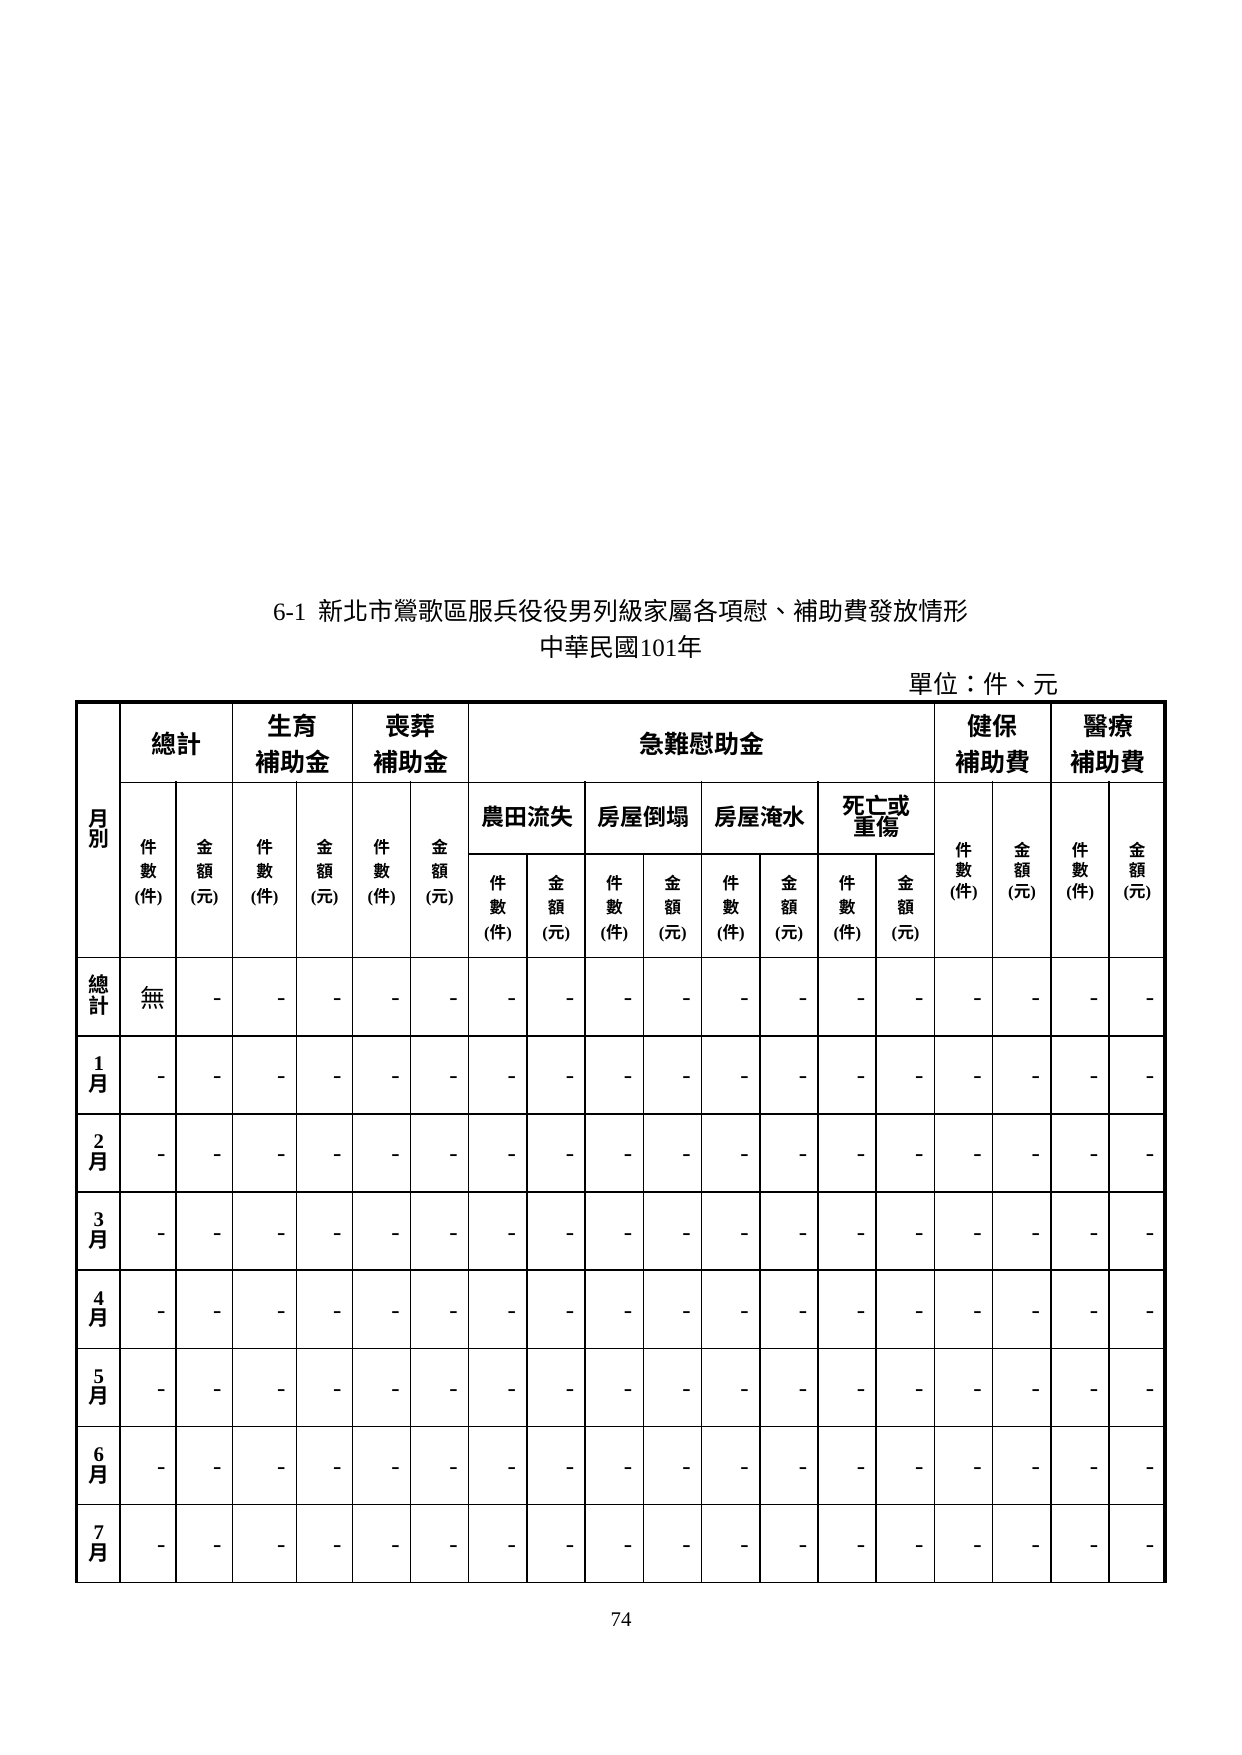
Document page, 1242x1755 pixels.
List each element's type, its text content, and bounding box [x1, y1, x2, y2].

table_cell - [935, 1271, 992, 1347]
table_cell - [819, 1193, 875, 1269]
table_cell - [353, 1271, 410, 1347]
table_cell - [586, 1271, 643, 1347]
table_cell - [877, 1115, 934, 1191]
table_cell - [297, 1349, 352, 1426]
table_cell - [702, 1427, 759, 1504]
table_cell 7月 [78, 1505, 119, 1582]
table_cell 金 額(元) [528, 855, 584, 957]
table_cell - [761, 1271, 817, 1347]
table_cell - [877, 1427, 934, 1504]
table_cell - [177, 1115, 232, 1191]
table_cell - [297, 958, 352, 1035]
table_cell 件 數(件) [702, 855, 759, 957]
table_cell - [586, 1193, 643, 1269]
table_cell - [761, 1349, 817, 1426]
table_cell 4月 [78, 1271, 119, 1347]
text 6-1 新北市鶯歌區服兵役役男列級家屬各項慰、補助費發放情形 [175, 592, 1067, 628]
table_cell - [761, 1037, 817, 1113]
table_cell - [121, 1349, 175, 1426]
table_cell - [297, 1505, 352, 1582]
table_cell 件 數(件) [586, 855, 643, 957]
table_cell - [411, 958, 468, 1035]
table_cell - [702, 1271, 759, 1347]
table_cell - [469, 1349, 526, 1426]
table_cell - [761, 1193, 817, 1269]
table_cell - [993, 1271, 1050, 1347]
table_cell 件 數 (件) [121, 783, 175, 957]
table_cell 2月 [78, 1115, 119, 1191]
table_cell 金 額(元) [877, 855, 934, 957]
table_header 醫療 補助費 [1052, 704, 1163, 781]
table_cell - [1110, 1193, 1163, 1269]
table_cell - [411, 1427, 468, 1504]
table_cell - [528, 1505, 584, 1582]
table_header 喪葬 補助金 [353, 704, 468, 781]
table_cell - [761, 1505, 817, 1582]
table_header 月別 [78, 704, 119, 957]
table_cell - [469, 1193, 526, 1269]
text 單位：件、元 [175, 664, 1067, 700]
table_cell - [177, 1427, 232, 1504]
table_cell - [469, 1271, 526, 1347]
table_cell - [121, 1037, 175, 1113]
table_cell - [993, 1193, 1050, 1269]
table_cell 件 數(件) [469, 855, 526, 957]
table_cell - [586, 1115, 643, 1191]
table_cell - [121, 1427, 175, 1504]
table_cell - [1052, 1115, 1108, 1191]
table_cell - [233, 1115, 296, 1191]
table_cell - [644, 1193, 701, 1269]
table_cell - [233, 1271, 296, 1347]
table_cell - [935, 1349, 992, 1426]
table_cell - [469, 1115, 526, 1191]
table_cell - [935, 1115, 992, 1191]
table_cell - [528, 1271, 584, 1347]
table_cell - [233, 1193, 296, 1269]
table_cell - [702, 1037, 759, 1113]
table_cell - [993, 1349, 1050, 1426]
table_cell - [353, 1115, 410, 1191]
table_cell - [121, 1115, 175, 1191]
table_cell - [819, 1115, 875, 1191]
table_cell - [1052, 1271, 1108, 1347]
table_cell - [528, 1349, 584, 1426]
table_cell - [177, 1193, 232, 1269]
table_cell - [1052, 1037, 1108, 1113]
table_cell - [819, 1505, 875, 1582]
table_cell - [177, 1505, 232, 1582]
table_cell - [935, 958, 992, 1035]
table_cell - [353, 1427, 410, 1504]
table_cell - [702, 958, 759, 1035]
table_cell - [297, 1115, 352, 1191]
table_cell - [177, 958, 232, 1035]
table_cell - [761, 1427, 817, 1504]
table_cell - [233, 1427, 296, 1504]
table_cell 1月 [78, 1037, 119, 1113]
table_cell - [644, 1505, 701, 1582]
table_cell 件 數 (件) [935, 783, 992, 957]
table_cell - [702, 1193, 759, 1269]
table_cell - [1110, 1115, 1163, 1191]
table_cell - [819, 1427, 875, 1504]
table_cell - [233, 1037, 296, 1113]
table_cell 無 [121, 958, 175, 1035]
table_cell - [469, 1427, 526, 1504]
table_cell - [177, 1037, 232, 1113]
table_cell - [353, 1037, 410, 1113]
table_cell - [297, 1193, 352, 1269]
table_cell 農田流失 [469, 783, 584, 853]
table_cell 3月 [78, 1193, 119, 1269]
table_cell - [586, 1505, 643, 1582]
table_cell - [993, 1505, 1050, 1582]
table_cell 金 額 (元) [177, 783, 232, 957]
table_cell - [233, 1505, 296, 1582]
table_cell - [121, 1271, 175, 1347]
table_cell - [353, 1349, 410, 1426]
table_cell - [297, 1037, 352, 1113]
table_cell - [469, 1505, 526, 1582]
table_cell - [177, 1271, 232, 1347]
table_cell - [1052, 1427, 1108, 1504]
table_cell - [819, 1271, 875, 1347]
table_cell - [644, 1115, 701, 1191]
text 中華民國101年 [175, 628, 1067, 664]
table_cell - [877, 1193, 934, 1269]
table_cell - [1052, 1349, 1108, 1426]
table_cell - [877, 1505, 934, 1582]
table_cell 死亡或 重傷 [819, 783, 934, 853]
table_cell - [411, 1271, 468, 1347]
table_cell - [233, 958, 296, 1035]
table_cell - [761, 1115, 817, 1191]
table_cell - [993, 1037, 1050, 1113]
table_cell - [877, 958, 934, 1035]
table_cell 件 數(件) [819, 855, 875, 957]
table_cell - [528, 1427, 584, 1504]
table_cell - [644, 1271, 701, 1347]
table_cell - [297, 1427, 352, 1504]
table_cell - [411, 1115, 468, 1191]
table_cell 件 數 (件) [353, 783, 410, 957]
table_cell - [935, 1505, 992, 1582]
table_cell 房屋倒塌 [586, 783, 701, 853]
table_cell - [877, 1037, 934, 1113]
table_cell 金 額 (元) [411, 783, 468, 957]
table_cell - [1052, 958, 1108, 1035]
table_cell - [469, 958, 526, 1035]
table_cell - [1110, 1037, 1163, 1113]
table_header 生育 補助金 [233, 704, 352, 781]
table_cell 5月 [78, 1349, 119, 1426]
table_cell - [644, 1037, 701, 1113]
table_cell - [121, 1505, 175, 1582]
table_cell - [411, 1037, 468, 1113]
table_cell - [353, 958, 410, 1035]
table_cell - [528, 1115, 584, 1191]
table_cell - [935, 1037, 992, 1113]
table_cell - [1052, 1193, 1108, 1269]
table_cell - [1052, 1505, 1108, 1582]
table_cell - [121, 1193, 175, 1269]
table_cell 金 額(元) [644, 855, 701, 957]
table_header 健保 補助費 [935, 704, 1050, 781]
table_cell - [1110, 1427, 1163, 1504]
table_cell - [233, 1349, 296, 1426]
table_cell 件 數 (件) [1052, 783, 1108, 957]
table_cell 金 額 (元) [297, 783, 352, 957]
table_cell 金 額 (元) [1110, 783, 1163, 957]
table_cell - [993, 1115, 1050, 1191]
table_cell - [353, 1505, 410, 1582]
table_cell - [819, 1349, 875, 1426]
table_cell - [935, 1427, 992, 1504]
table_cell - [528, 1193, 584, 1269]
table_cell - [528, 958, 584, 1035]
table_cell - [644, 1349, 701, 1426]
table_cell - [1110, 1505, 1163, 1582]
table_cell 房屋淹水 [702, 783, 817, 853]
table_cell - [411, 1349, 468, 1426]
table_header 急難慰助金 [469, 704, 934, 781]
table_cell - [411, 1193, 468, 1269]
table_cell - [644, 1427, 701, 1504]
table_cell - [411, 1505, 468, 1582]
table_cell - [297, 1271, 352, 1347]
table_cell 件 數 (件) [233, 783, 296, 957]
table_cell - [819, 1037, 875, 1113]
table_header 總計 [121, 704, 232, 781]
table_cell - [528, 1037, 584, 1113]
table_cell 金 額 (元) [993, 783, 1050, 957]
table_cell - [644, 958, 701, 1035]
table_cell - [702, 1349, 759, 1426]
table_cell - [702, 1115, 759, 1191]
table_cell - [1110, 1271, 1163, 1347]
table_cell - [586, 1349, 643, 1426]
table_cell - [761, 958, 817, 1035]
table_cell - [935, 1193, 992, 1269]
table_cell - [702, 1505, 759, 1582]
table_cell - [586, 1037, 643, 1113]
table_cell - [586, 1427, 643, 1504]
table_cell 金 額(元) [761, 855, 817, 957]
table_cell - [586, 958, 643, 1035]
table_cell 總計 [78, 958, 119, 1035]
table_cell - [877, 1349, 934, 1426]
table_cell - [469, 1037, 526, 1113]
table_cell - [1110, 1349, 1163, 1426]
table_cell - [353, 1193, 410, 1269]
table_cell - [993, 1427, 1050, 1504]
table_cell - [819, 958, 875, 1035]
table_cell 6月 [78, 1427, 119, 1504]
table_cell - [877, 1271, 934, 1347]
table_cell - [993, 958, 1050, 1035]
table_cell - [1110, 958, 1163, 1035]
table_cell - [177, 1349, 232, 1426]
